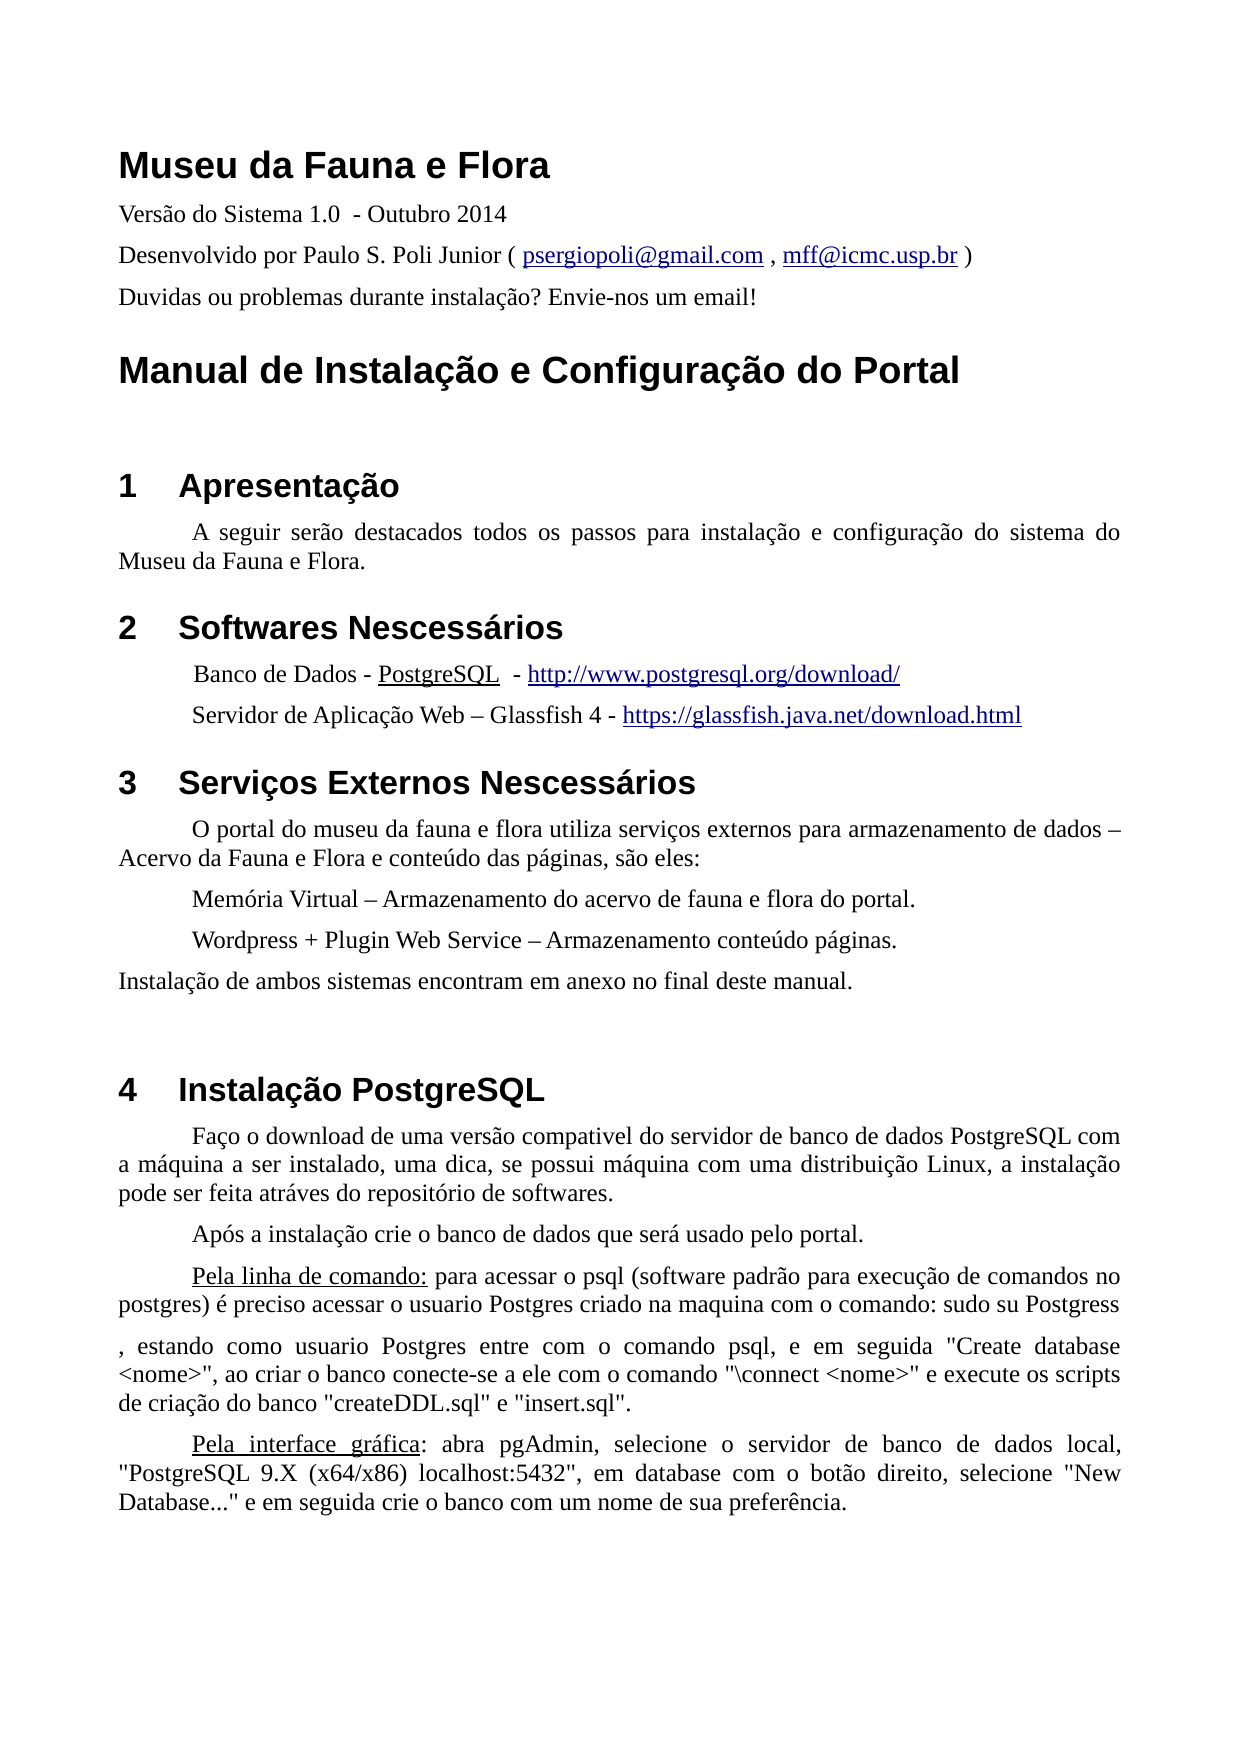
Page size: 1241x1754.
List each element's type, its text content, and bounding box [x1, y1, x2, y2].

text Servidor de Aplicação Web – Glassfish 4 - https://glassfish.java.net/download.html [118, 701, 1122, 729]
subtitle Instalação PostgreSQL [118, 1070, 1122, 1108]
text Duvidas ou problemas durante instalação? Envie-nos um email! [118, 282, 1122, 311]
text , estando como usuario Postgres entre com o comando psql, e em seguida "Create database <nome>", ao criar o banco conecte-se a ele com o comando "\connect <nome>" e execute os scripts de criação do banco "createDDL.sql" e "insert.sql". [118, 1331, 1122, 1417]
subtitle Manual de Instalação e Configuração do Portal [118, 348, 1122, 392]
subtitle Softwares Nescessários [118, 608, 1122, 647]
text Memória Virtual – Armazenamento do acervo de fauna e flora do portal. [118, 884, 1122, 913]
text Pela interface gráfica: abra pgAdmin, selecione o servidor de banco de dados local, "PostgreSQL 9.X (x64/x86) localhost:5432", em database com o botão direito, selecione "New Database..." e em seguida crie o banco com um nome de sua preferência. [118, 1429, 1122, 1516]
text Faço o download de uma versão compativel do servidor de banco de dados PostgreSQL com a máquina a ser instalado, uma dica, se possui máquina com uma distribuição Linux, a instalação pode ser feita atráves do repositório de softwares. [118, 1121, 1122, 1207]
text Wordpress + Plugin Web Service – Armazenamento conteúdo páginas. [118, 925, 1122, 954]
text Instalação de ambos sistemas encontram em anexo no final deste manual. [118, 966, 1122, 995]
subtitle Museu da Fauna e Flora [118, 143, 1122, 187]
text Após a instalação crie o banco de dados que será usado pelo portal. [118, 1219, 1122, 1248]
list Banco de Dados - PostgreSQL - http://www.postgresql.org/download/ [156, 659, 1122, 688]
subtitle Serviços Externos Nescessários [118, 763, 1122, 801]
subtitle Apresentação [118, 466, 1122, 505]
text Pela linha de comando: para acessar o psql (software padrão para execução de comandos no postgres) é preciso acessar o usuario Postgres criado na maquina com o comando: sudo su Postgress [118, 1261, 1122, 1318]
text O portal do museu da fauna e flora utiliza serviços externos para armazenamento de dados – Acervo da Fauna e Flora e conteúdo das páginas, são eles: [118, 814, 1122, 871]
text A seguir serão destacados todos os passos para instalação e configuração do sistema do Museu da Fauna e Flora. [118, 517, 1122, 575]
text Desenvolvido por Paulo S. Poli Junior ( psergiopoli@gmail.com , mff@icmc.usp.br ) [118, 241, 1122, 269]
text Versão do Sistema 1.0 - Outubro 2014 [118, 199, 1122, 228]
